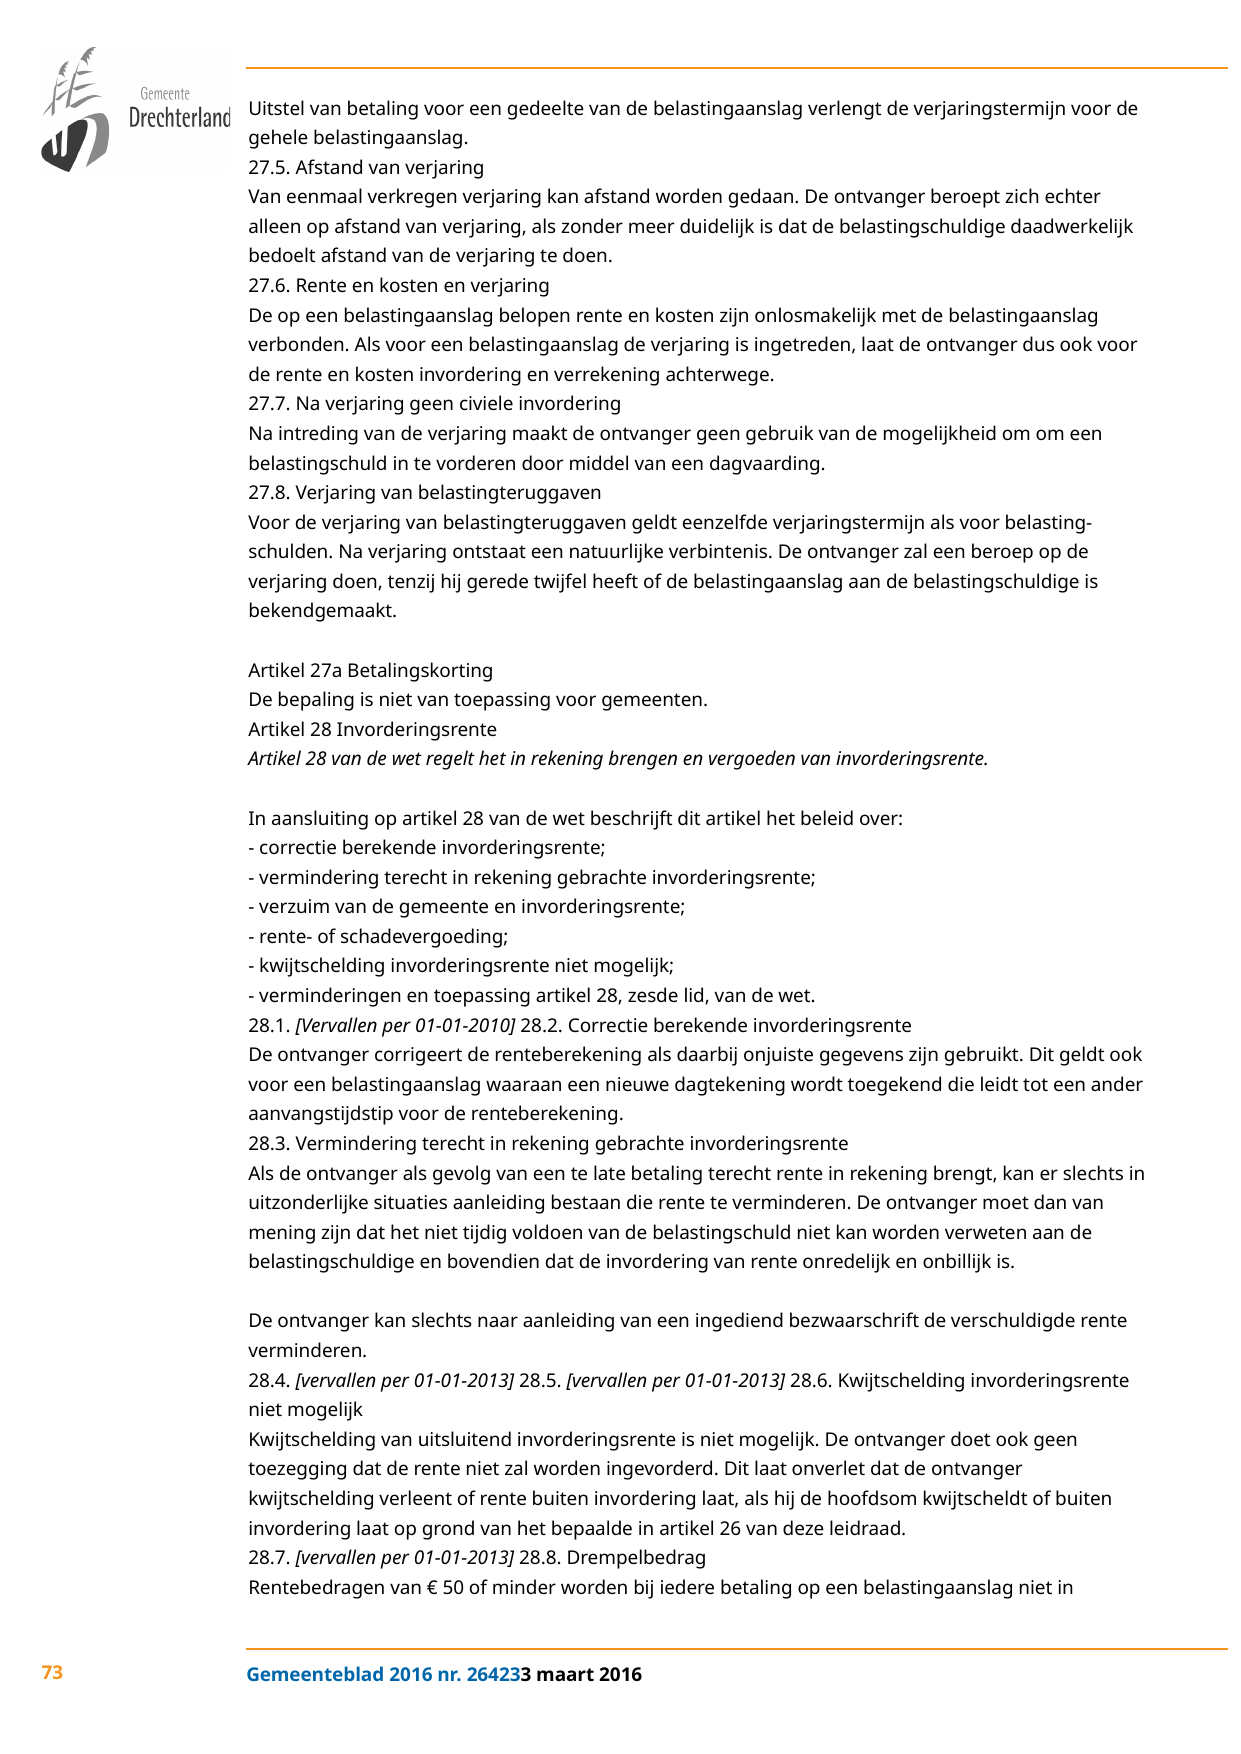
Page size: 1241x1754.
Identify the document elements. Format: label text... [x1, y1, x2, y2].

text - vermindering terecht in rekening gebrachte invorderingsrente; [248, 864, 1152, 890]
text 27.6. Rente en kosten en verjaring [248, 272, 1152, 298]
text Artikel 28 van de wet regelt het in rekening brengen en vergoeden van invorderingsrente. [248, 746, 1152, 771]
text Als de ontvanger als gevolg van een te late betaling terecht rente in rekening brengt, kan er slechts in uitzonderlijke situaties aanleiding bestaan die rente te verminderen. De ontvanger moet dan van mening zijn dat het niet tijdig voldoen van de belastingschuld niet kan worden verweten aan de belastingschuldige en bovendien dat de invordering van rente onredelijk en onbillijk is. [248, 1160, 1152, 1274]
text Van eenmaal verkregen verjaring kan afstand worden gedaan. De ontvanger beroept zich echter alleen op afstand van verjaring, als zonder meer duidelijk is dat de belastingschuldige daadwerkelijk bedoelt afstand van de verjaring te doen. [248, 183, 1152, 268]
text Artikel 27a Betalingskorting [248, 657, 1152, 683]
text - kwijtschelding invorderingsrente niet mogelijk; [248, 953, 1152, 978]
text 27.8. Verjaring van belastingteruggaven [248, 479, 1152, 505]
text De ontvanger kan slechts naar aanleiding van een ingediend bezwaarschrift de verschuldigde rente verminderen. [248, 1308, 1152, 1363]
text De ontvanger corrigeert de renteberekening als daarbij onjuiste gegevens zijn gebruikt. Dit geldt ook voor een belastingaanslag waaraan een nieuwe dagtekening wordt toegekend die leidt tot een ander aanvangstijdstip voor de renteberekening. [248, 1041, 1152, 1126]
text - verminderingen en toepassing artikel 28, zesde lid, van de wet. [248, 982, 1152, 1008]
text 28.3. Vermindering terecht in rekening gebrachte invorderingsrente [248, 1130, 1152, 1156]
text 28.7. [vervallen per 01-01-2013] 28.8. Drempelbedrag [248, 1544, 1152, 1570]
text Uitstel van betaling voor een gedeelte van de belastingaanslag verlengt de verjaringstermijn voor de gehele belastingaanslag. [248, 95, 1152, 150]
text 28.1. [Vervallen per 01-01-2010] 28.2. Correctie berekende invorderingsrente [248, 1012, 1152, 1038]
text Rentebedragen van € 50 of minder worden bij iedere betaling op een belastingaanslag niet in [248, 1574, 1152, 1600]
text Artikel 28 Invorderingsrente [248, 716, 1152, 742]
text 27.5. Afstand van verjaring [248, 154, 1152, 180]
text In aansluiting op artikel 28 van de wet beschrijft dit artikel het beleid over: [248, 805, 1152, 831]
text Na intreding van de verjaring maakt de ontvanger geen gebruik van de mogelijkheid om om een belastingschuld in te vorderen door middel van een dagvaarding. [248, 420, 1152, 476]
text 28.4. [vervallen per 01-01-2013] 28.5. [vervallen per 01-01-2013] 28.6. Kwijtschelding invorderingsrente niet mogelijk [248, 1367, 1152, 1422]
text De bepaling is niet van toepassing voor gemeenten. [248, 686, 1152, 712]
text - correctie berekende invorderingsrente; [248, 834, 1152, 860]
text Voor de verjaring van belastingteruggaven geldt eenzelfde verjaringstermijn als voor belasting-schulden. Na verjaring ontstaat een natuurlijke verbintenis. De ontvanger zal een beroep op de verjaring doen, tenzij hij gerede twijfel heeft of de belastingaanslag aan de belastingschuldige is bekendgemaakt. [248, 509, 1152, 623]
text De op een belastingaanslag belopen rente en kosten zijn onlosmakelijk met de belastingaanslag verbonden. Als voor een belastingaanslag de verjaring is ingetreden, laat de ontvanger dus ook voor de rente en kosten invordering en verrekening achterwege. [248, 302, 1152, 387]
text Kwijtschelding van uitsluitend invorderingsrente is niet mogelijk. De ontvanger doet ook geen toezegging dat de rente niet zal worden ingevorderd. Dit laat onverlet dat de ontvanger kwijtschelding verleent of rente buiten invordering laat, als hij de hoofdsom kwijtscheldt of buiten invordering laat op grond van het bepaalde in artikel 26 van deze leidraad. [248, 1426, 1152, 1541]
text - verzuim van de gemeente en invorderingsrente; [248, 893, 1152, 919]
text 27.7. Na verjaring geen civiele invordering [248, 391, 1152, 416]
text - rente- of schadevergoeding; [248, 923, 1152, 949]
picture [41, 47, 231, 172]
